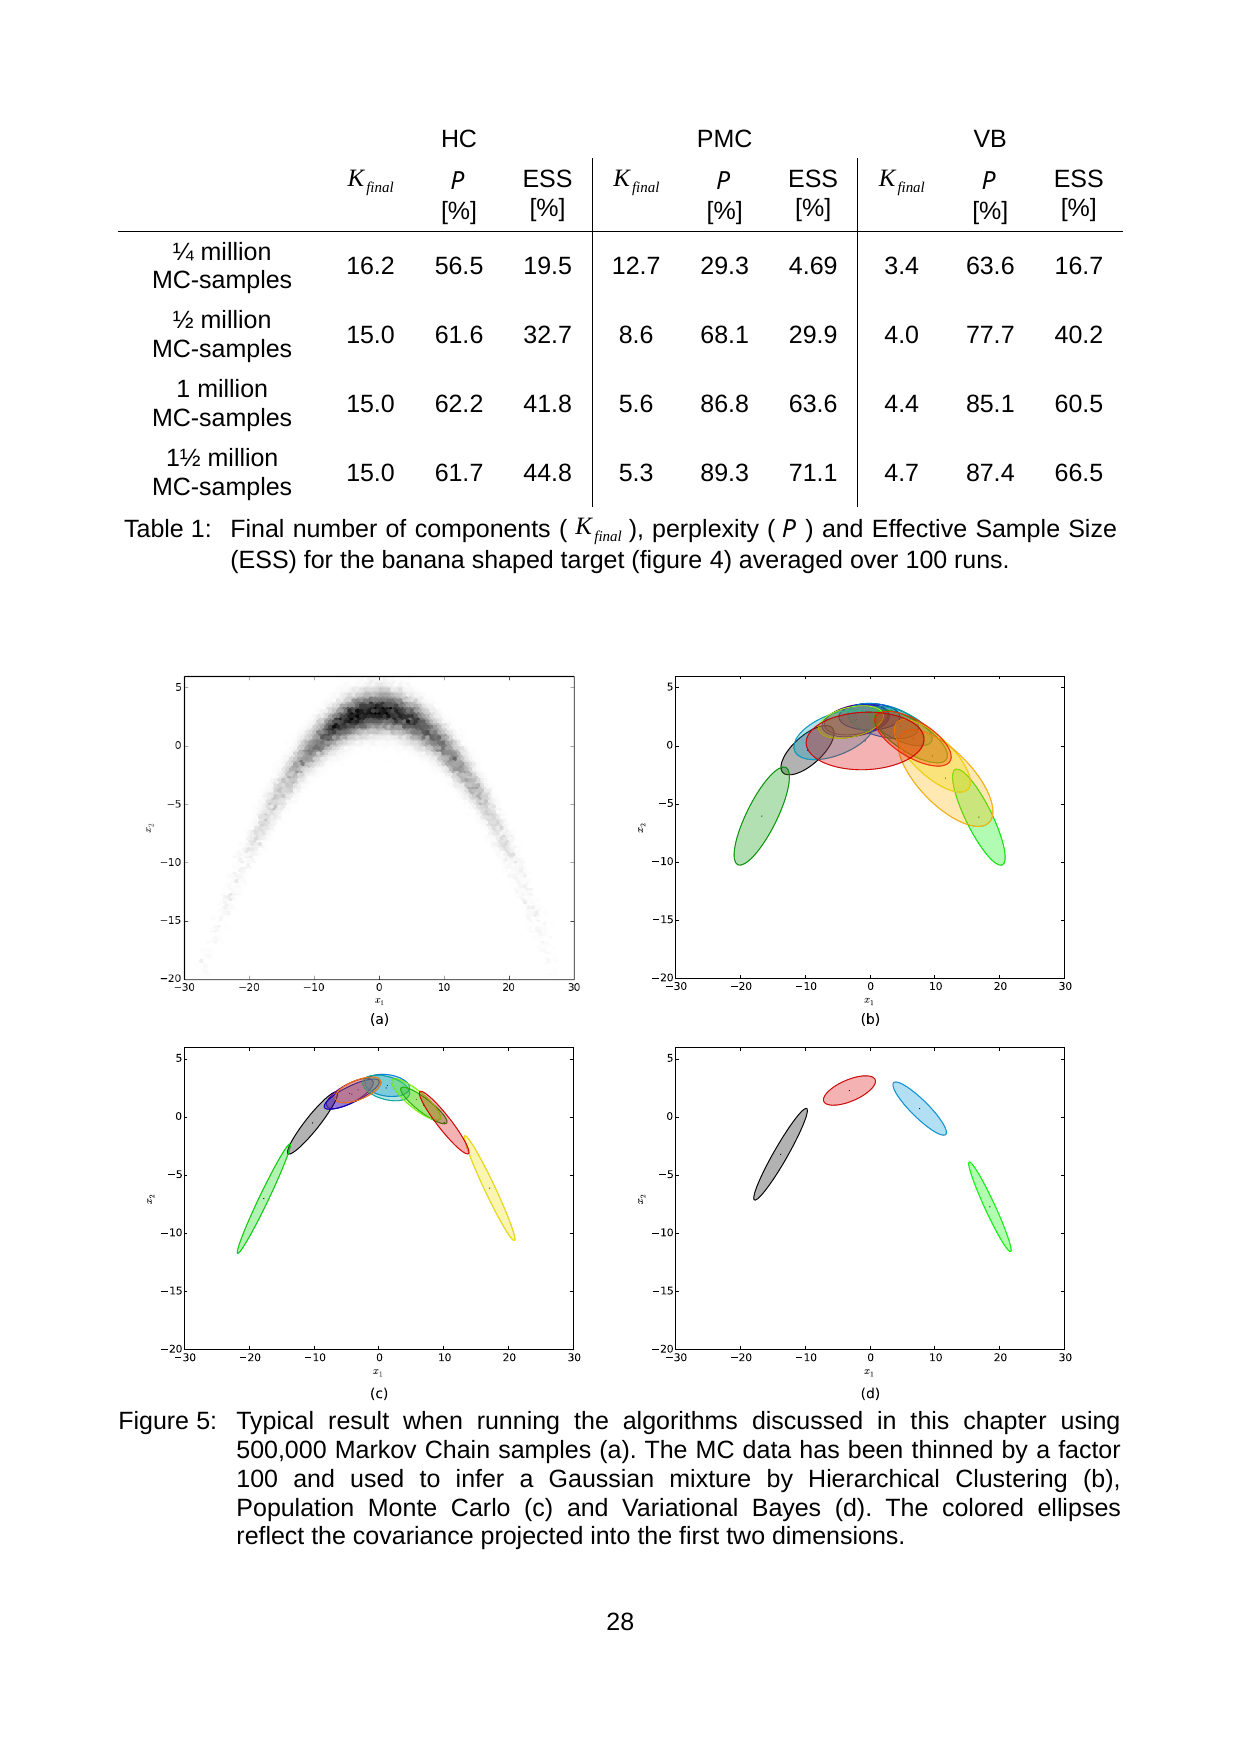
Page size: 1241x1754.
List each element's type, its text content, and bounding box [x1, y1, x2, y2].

table_cell 12.7 [593, 232, 680, 300]
table_cell 32.7 [503, 300, 592, 369]
table_cell ESS [%] [1034, 158, 1123, 231]
table_cell Table 1: Final number of components (), perplexity () and Effective Sample Size (ESS) for the banana shaped target (figure 4) averaged over 100 runs. [118, 507, 1123, 638]
table_cell 60.5 [1034, 369, 1123, 438]
table_header PMC [592, 118, 857, 158]
table_cell 62.2 [415, 369, 503, 438]
table_cell 19.5 [503, 232, 592, 300]
table_cell [%] [946, 158, 1034, 231]
table_cell 63.6 [946, 232, 1034, 300]
table_cell 61.7 [415, 438, 503, 507]
picture [799, 728, 811, 736]
table_cell [%] [415, 158, 503, 231]
table_cell 68.1 [680, 300, 769, 369]
table_cell 86.8 [680, 369, 769, 438]
table_cell [118, 158, 326, 231]
table_cell ½ million MC-samples [118, 300, 326, 369]
table_cell 71.1 [769, 438, 857, 507]
table_cell [326, 158, 414, 231]
table_cell 40.2 [1034, 300, 1123, 369]
table_cell 4.7 [858, 438, 946, 507]
table_cell 63.6 [769, 369, 857, 438]
table_cell 41.8 [503, 369, 592, 438]
table_cell 1 million MC-samples [118, 369, 326, 438]
table_cell 1½ million MC-samples [118, 438, 326, 507]
table_cell 15.0 [326, 438, 414, 507]
table_cell 8.6 [593, 300, 680, 369]
table_cell 61.6 [415, 300, 503, 369]
table_cell 3.4 [858, 232, 946, 300]
table_cell 4.4 [858, 369, 946, 438]
table_header [118, 118, 326, 158]
table_cell ¼ million MC-samples [118, 232, 326, 300]
table_cell 44.8 [503, 438, 592, 507]
table_cell [593, 158, 680, 231]
table_cell 5.6 [593, 369, 680, 438]
table_cell 16.2 [326, 232, 414, 300]
table_cell 77.7 [946, 300, 1034, 369]
table_cell ESS [%] [503, 158, 592, 231]
table_cell 87.4 [946, 438, 1034, 507]
table_cell 16.7 [1034, 232, 1123, 300]
table_cell 89.3 [680, 438, 769, 507]
table_cell 56.5 [415, 232, 503, 300]
table_cell [%] [680, 158, 769, 231]
table_cell 4.69 [769, 232, 857, 300]
table_cell 85.1 [946, 369, 1034, 438]
table_cell 15.0 [326, 369, 414, 438]
table_header HC [326, 118, 592, 158]
table_cell 29.3 [680, 232, 769, 300]
table_cell 66.5 [1034, 438, 1123, 507]
table_cell 29.9 [769, 300, 857, 369]
table_cell 5.3 [593, 438, 680, 507]
table_cell 4.0 [858, 300, 946, 369]
table_cell 15.0 [326, 300, 414, 369]
table_cell [858, 158, 946, 231]
table_header VB [857, 118, 1123, 158]
text Figure 5: Typical result when running the algorithms discussed in this chapter using 500,000 Markov Chain samples (a). The MC data has been thinned by a factor 100 and used to infer a Gaussian mixture by Hierarchical Clustering (b), Population Monte Carlo (c) and Variational Bayes (d). The colored ellipses reflect the covariance projected into the first two dimensions. [118, 1401, 1122, 1550]
table_cell ESS [%] [769, 158, 857, 231]
